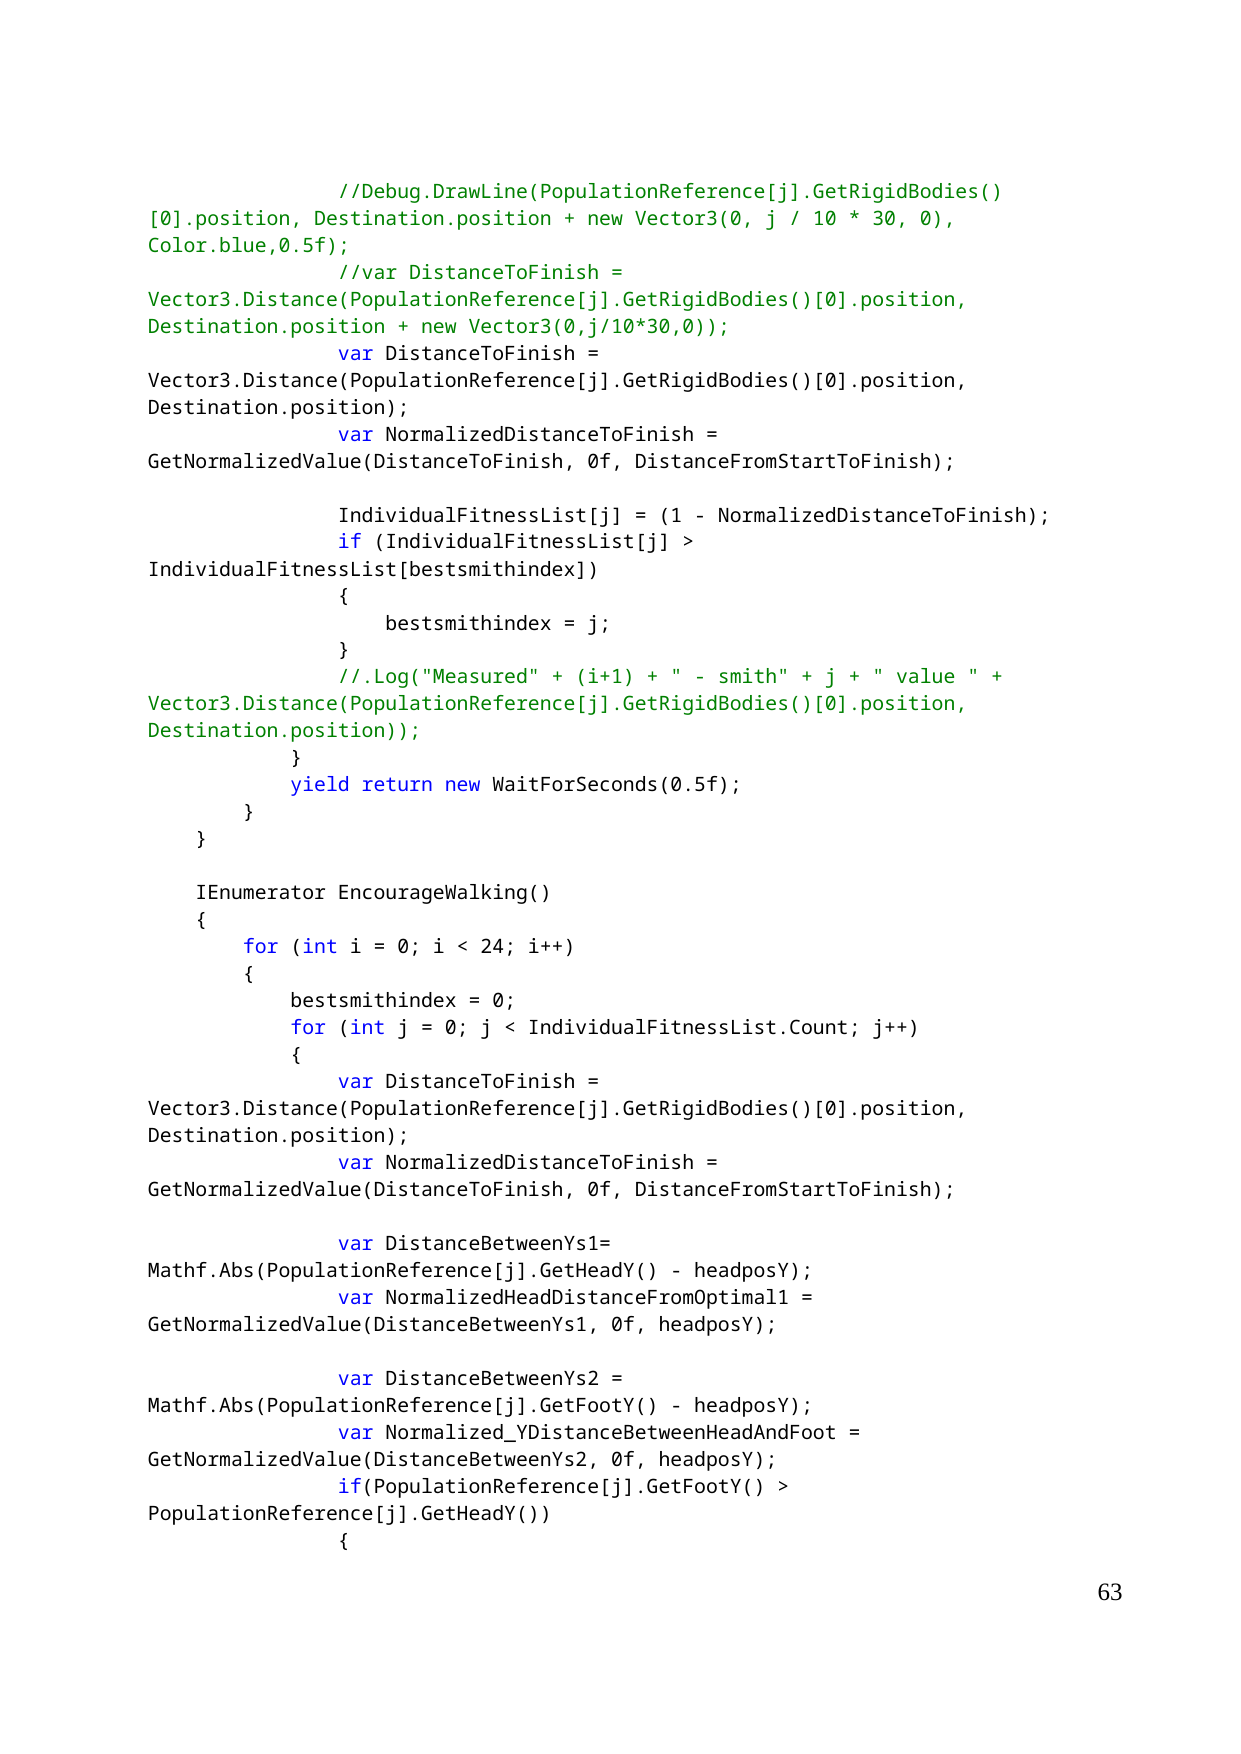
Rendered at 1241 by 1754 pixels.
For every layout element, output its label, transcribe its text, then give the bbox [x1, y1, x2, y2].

text var Normalized_YDistanceBetweenHeadAndFoot = GetNormalizedValue(DistanceBetweenYs2, 0f, headposY); [148, 1418, 1122, 1472]
text var DistanceBetweenYs1= Mathf.Abs(PopulationReference[j].GetHeadY() - headposY); [148, 1229, 1122, 1283]
text //Debug.DrawLine(PopulationReference[j].GetRigidBodies()[0].position, Destination.position + new Vector3(0, j / 10 * 30, 0), Color.blue,0.5f); [148, 177, 1122, 258]
text if (IndividualFitnessList[j] > IndividualFitnessList[bestsmithindex]) [148, 528, 1122, 582]
text if(PopulationReference[j].GetFootY() > PopulationReference[j].GetHeadY()) [148, 1472, 1122, 1526]
text yield return new WaitForSeconds(0.5f); [148, 771, 1122, 798]
text var DistanceToFinish = Vector3.Distance(PopulationReference[j].GetRigidBodies()[0].position, Destination.position); [148, 1067, 1122, 1148]
text IEnumerator EncourageWalking() [148, 878, 1122, 906]
text { [148, 1040, 1122, 1067]
text } [148, 744, 1122, 771]
text bestsmithindex = j; [148, 609, 1122, 636]
text { [148, 959, 1122, 986]
text { [148, 906, 1122, 932]
text var NormalizedHeadDistanceFromOptimal1 = GetNormalizedValue(DistanceBetweenYs1, 0f, headposY); [148, 1283, 1122, 1337]
text } [148, 798, 1122, 824]
text var NormalizedDistanceToFinish = GetNormalizedValue(DistanceToFinish, 0f, DistanceFromStartToFinish); [148, 1148, 1122, 1202]
text //var DistanceToFinish = Vector3.Distance(PopulationReference[j].GetRigidBodies()[0].position, Destination.position + new Vector3(0,j/10*30,0)); [148, 258, 1122, 339]
text //.Log("Measured" + (i+1) + " - smith" + j + " value " + Vector3.Distance(PopulationReference[j].GetRigidBodies()[0].position, Destination.position)); [148, 663, 1122, 744]
text var DistanceToFinish = Vector3.Distance(PopulationReference[j].GetRigidBodies()[0].position, Destination.position); [148, 339, 1122, 420]
text var DistanceBetweenYs2 = Mathf.Abs(PopulationReference[j].GetFootY() - headposY); [148, 1364, 1122, 1418]
text { [148, 1526, 1122, 1553]
text } [148, 636, 1122, 663]
text } [148, 824, 1122, 852]
text for (int j = 0; j < IndividualFitnessList.Count; j++) [148, 1013, 1122, 1040]
text { [148, 582, 1122, 609]
text IndividualFitnessList[j] = (1 - NormalizedDistanceToFinish); [148, 501, 1122, 528]
text for (int i = 0; i < 24; i++) [148, 932, 1122, 959]
text var NormalizedDistanceToFinish = GetNormalizedValue(DistanceToFinish, 0f, DistanceFromStartToFinish); [148, 420, 1122, 474]
text bestsmithindex = 0; [148, 986, 1122, 1013]
